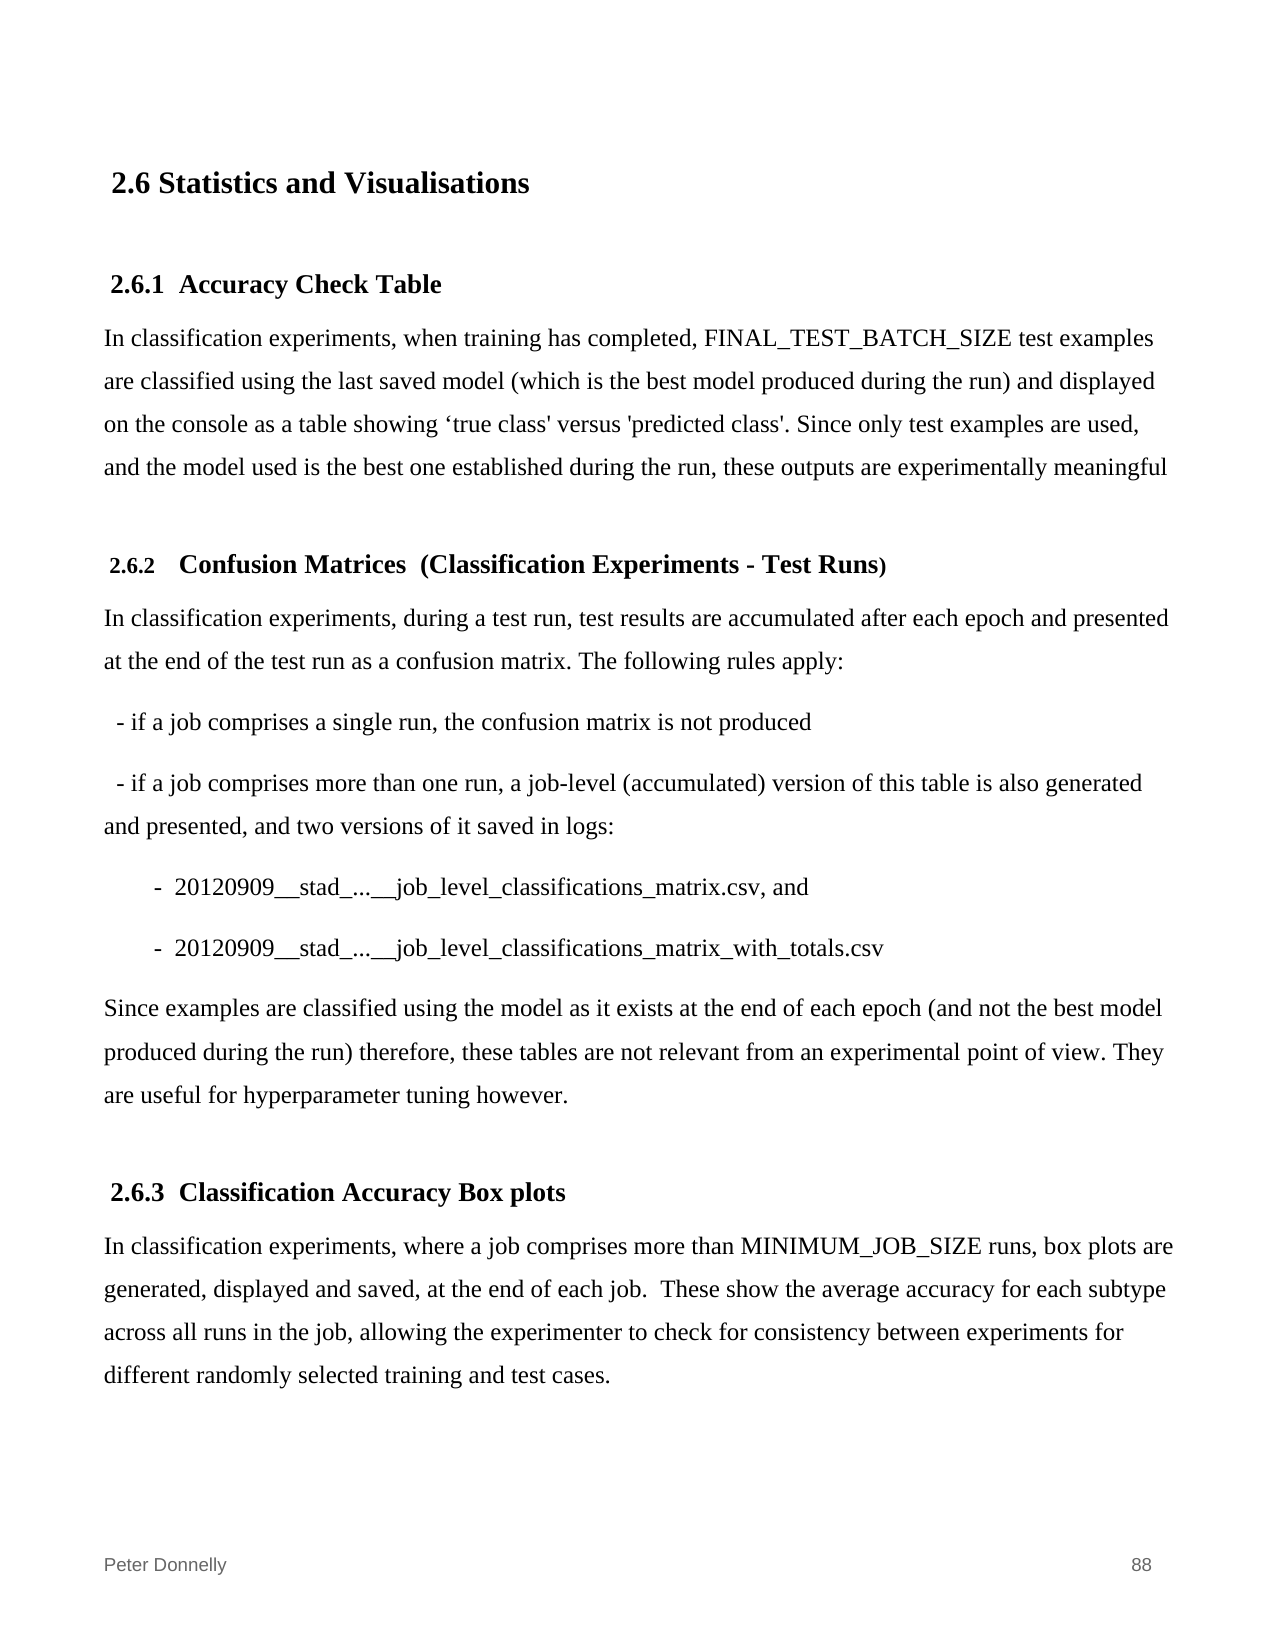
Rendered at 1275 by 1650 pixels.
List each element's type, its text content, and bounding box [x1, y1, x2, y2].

subtitle Statistics and Visualisations [103, 164, 1181, 200]
subtitle Confusion Matrices (Classification Experiments - Test Runs) [103, 548, 1181, 579]
text In classification experiments, when training has completed, FINAL_TEST_BATCH_SIZE test examples are classified using the last saved model (which is the best model produced during the run) and displayed on the console as a table showing ‘true class' versus 'predicted class'. Since only test examples are used, and the model used is the best one established during the run, these outputs are experimentally meaningful [103, 323, 1181, 481]
text - if a job comprises more than one run, a job-level (accumulated) version of this table is also generated and presented, and two versions of it saved in logs: [103, 768, 1181, 840]
text In classification experiments, where a job comprises more than MINIMUM_JOB_SIZE runs, box plots are generated, displayed and saved, at the end of each job. These show the average accuracy for each subtype across all runs in the job, allowing the experimenter to check for consistency between experiments for different randomly selected training and test cases. [103, 1231, 1181, 1389]
text In classification experiments, during a test run, test results are accumulated after each epoch and presented at the end of the test run as a confusion matrix. The following rules apply: [103, 603, 1181, 675]
text - 20120909__stad_...__job_level_classifications_matrix_with_totals.csv [103, 933, 1181, 961]
text - 20120909__stad_...__job_level_classifications_matrix.csv, and [103, 872, 1181, 901]
subtitle Accuracy Check Table [103, 268, 1181, 299]
subtitle Classification Accuracy Box plots [103, 1176, 1181, 1207]
text - if a job comprises a single run, the confusion matrix is not produced [103, 707, 1181, 736]
text Since examples are classified using the model as it exists at the end of each epoch (and not the best model produced during the run) therefore, these tables are not relevant from an experimental point of view. They are useful for hyperparameter tuning however. [103, 993, 1181, 1108]
